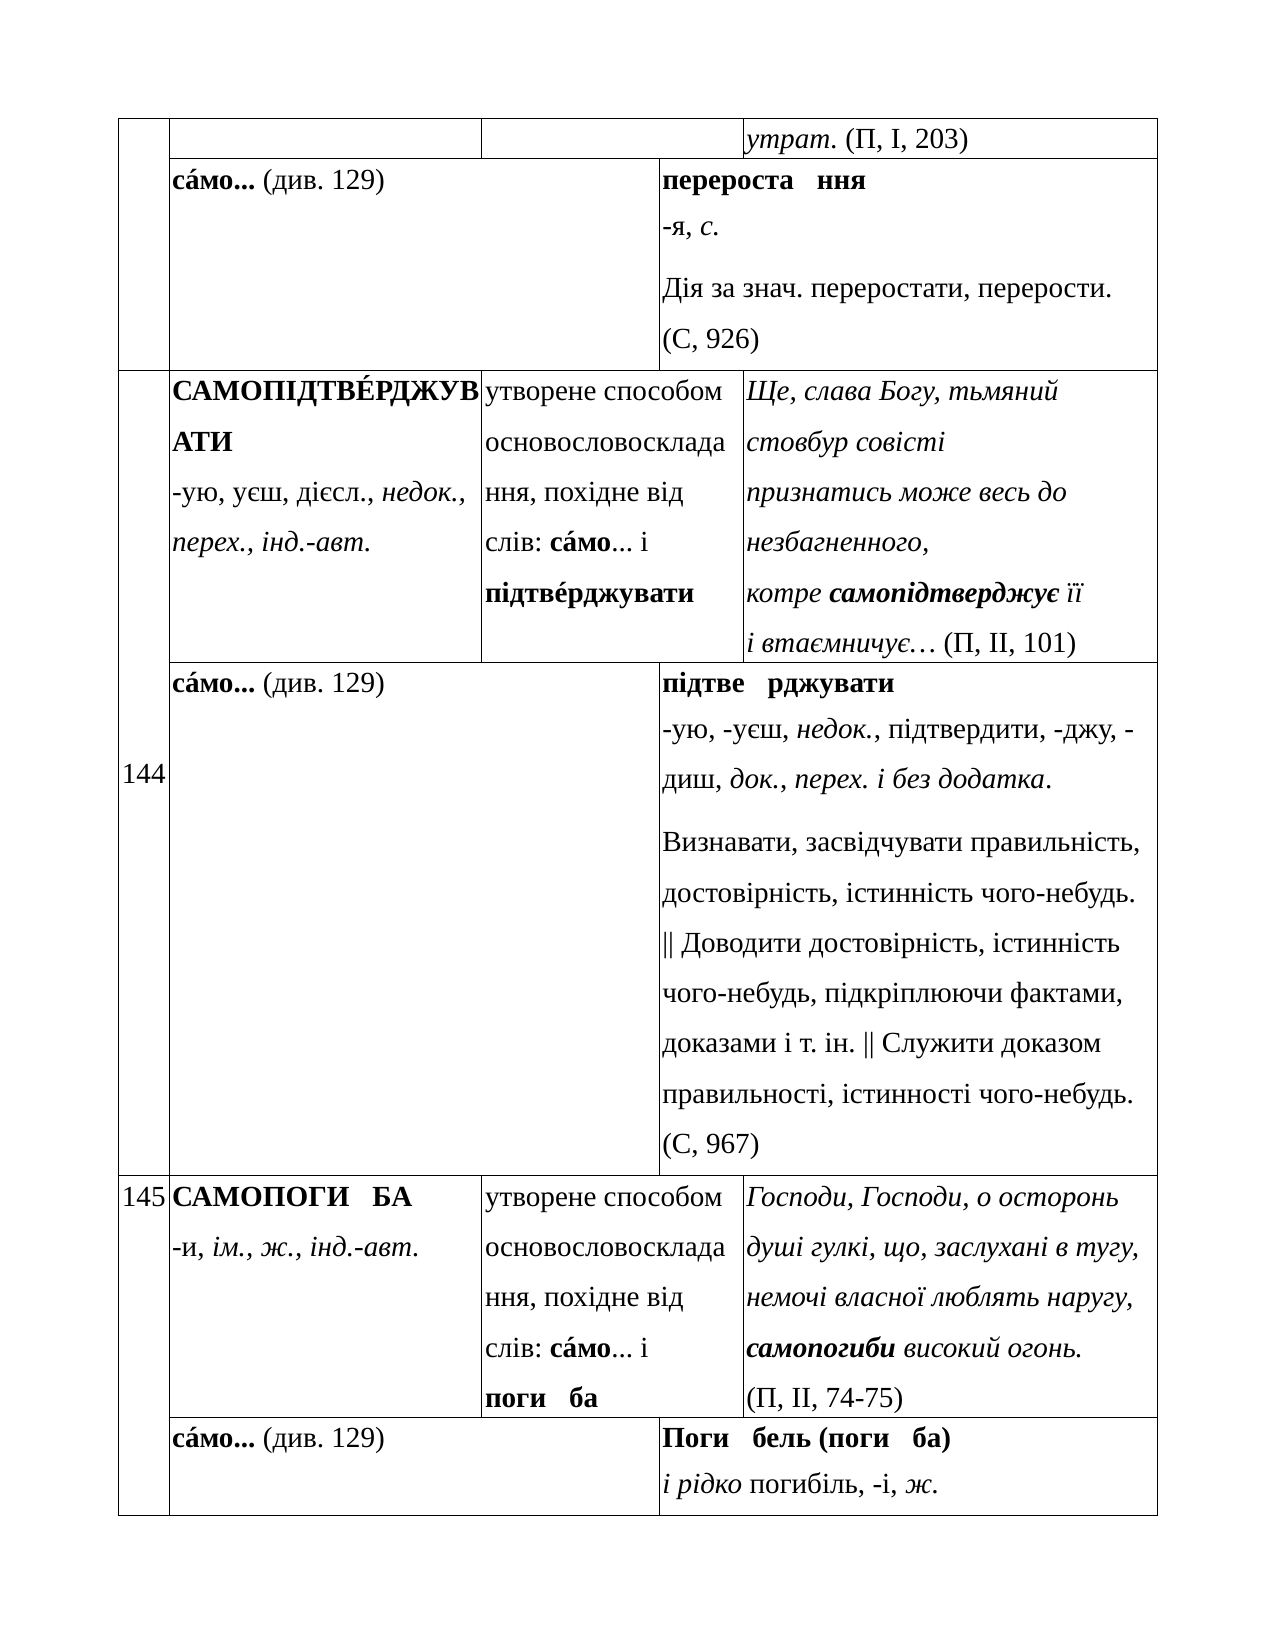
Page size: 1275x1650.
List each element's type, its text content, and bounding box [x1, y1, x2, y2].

table_cell утворене способом основословоскладання, похідне від слів: сáмо... і підтвéрджувати [482, 371, 743, 662]
table_cell підтверджувати -ую, -уєш, недок., підтвердити, -джу, -диш, док., перех. і без додатка. Визнавати, засвідчувати правильність, достовірність, істинність чого-небудь. || Доводити достовірність, істинність чого-небудь, підкріплюючи фактами, доказами і т. ін. || Служити доказом правильності, істинності чого-небудь. (С, 967) [660, 663, 1157, 1175]
table_cell [119, 119, 169, 370]
table_cell Погибель (погиба) і рідко погибіль, -і, ж. [660, 1418, 1157, 1515]
table_cell утворене способом основословоскладання, похідне від слів: сáмо... і погиба [482, 1176, 743, 1417]
table_cell Самопогиба -и, ім., ж., інд.-авт. [170, 1176, 481, 1417]
table_cell 145 [119, 1176, 169, 1515]
table_cell [170, 119, 481, 158]
table_cell сáмо... (див. 129) [170, 663, 659, 1175]
table_cell сáмо... (див. 129) [170, 159, 659, 370]
table_cell утрат. (П, І, 203) [744, 119, 1157, 158]
table_cell [482, 119, 743, 158]
table_cell Господи, Господи, о осторонь душі гулкі, що, заслухані в тугу, немочі власної люблять наругу, самопогиби високий огонь. (П, ІІ, 74-75) [744, 1176, 1157, 1417]
table_cell переростання -я, с. Дія за знач. переростати, перерости. (С, 926) [660, 159, 1157, 370]
table_cell сáмо... (див. 129) [170, 1418, 659, 1515]
table_cell Самопідтвéрджувати -ую, уєш, дієсл., недок., перех., інд.-авт. [170, 371, 481, 662]
table_cell Ще, слава Богу, тьмяний стовбур совісті признатись може весь до незбагненного, котре самопідтверджує її і втаємничує… (П, ІІ, 101) [744, 371, 1157, 662]
table_cell 144 [119, 371, 169, 1175]
